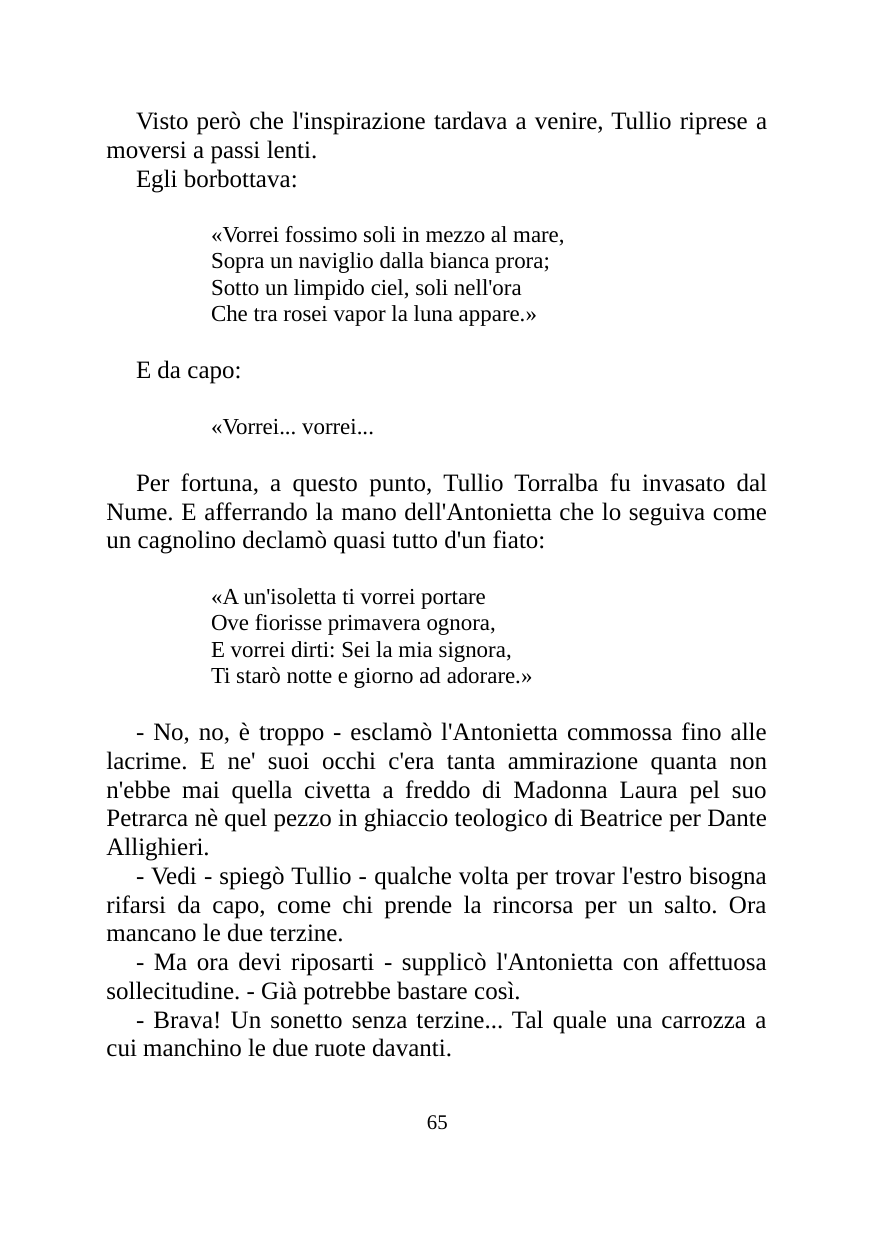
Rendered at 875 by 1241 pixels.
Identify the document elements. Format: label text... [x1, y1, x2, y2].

text Egli borbottava: [106, 164, 768, 192]
text E da capo: [106, 355, 768, 384]
text - No, no, è troppo - esclamò l'Antonietta commossa fino alle lacrime. E ne' suoi occhi c'era tanta ammirazione quanta non n'ebbe mai quella civetta a freddo di Madonna Laura pel suo Petrarca nè quel pezzo in ghiaccio teologico di Beatrice per Dante Allighieri. [106, 717, 768, 861]
text - Brava! Un sonetto senza terzine... Tal quale una carrozza a cui manchino le due ruote davanti. [106, 1005, 768, 1062]
text Che tra rosei vapor la luna appare.» [181, 300, 768, 327]
text Sotto un limpido ciel, soli nell'ora [181, 274, 768, 300]
text Sopra un naviglio dalla bianca prora; [181, 248, 768, 274]
text «Vorrei fossimo soli in mezzo al mare, [181, 221, 768, 248]
text E vorrei dirti: Sei la mia signora, [181, 636, 768, 662]
text Per fortuna, a questo punto, Tullio Torralba fu invasato dal Nume. E afferrando la mano dell'Antonietta che lo seguiva come un cagnolino declamò quasi tutto d'un fiato: [106, 468, 768, 554]
text - Ma ora devi riposarti - supplicò l'Antonietta con affettuosa sollecitudine. - Già potrebbe bastare così. [106, 947, 768, 1005]
text «A un'isoletta ti vorrei portare [181, 583, 768, 609]
text Ti starò notte e giorno ad adorare.» [181, 662, 768, 688]
text - Vedi - spiegò Tullio - qualche volta per trovar l'estro bisogna rifarsi da capo, come chi prende la rincorsa per un salto. Ora mancano le due terzine. [106, 861, 768, 947]
text Ove fiorisse primavera ognora, [181, 609, 768, 636]
text Visto però che l'inspirazione tardava a venire, Tullio riprese a moversi a passi lenti. [106, 106, 768, 164]
text «Vorrei... vorrei... [181, 413, 768, 439]
